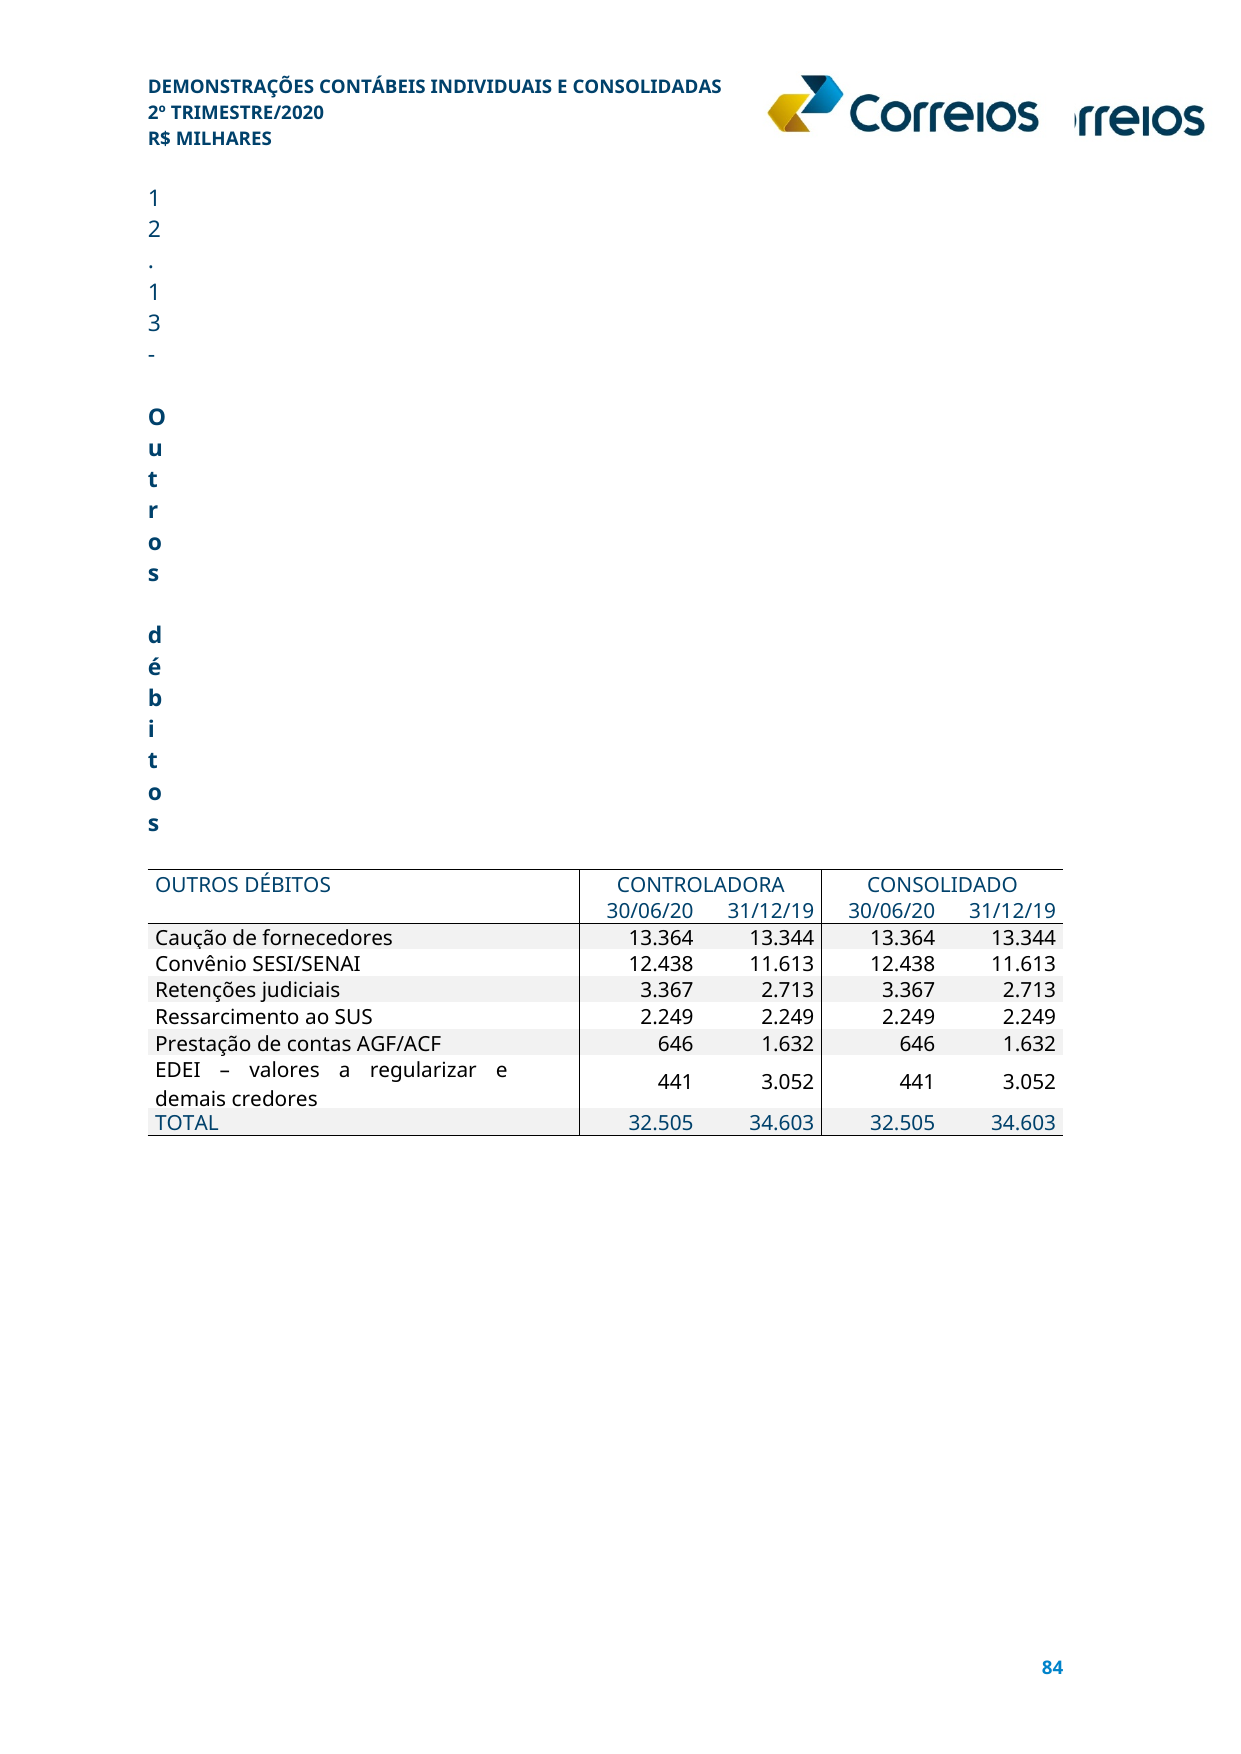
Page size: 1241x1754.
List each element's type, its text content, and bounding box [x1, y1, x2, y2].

table_cell 13.364 [822, 924, 942, 949]
table_cell 31/12/19 [701, 896, 821, 922]
table_cell 3.367 [822, 976, 942, 1002]
table_cell 13.344 [942, 924, 1063, 949]
table_cell 34.603 [701, 1108, 821, 1135]
table_cell [515, 924, 579, 949]
table_cell 30/06/20 [580, 896, 701, 922]
table_cell 13.364 [580, 924, 701, 949]
table_cell 2.249 [701, 1002, 821, 1029]
table_cell 13.344 [701, 924, 821, 949]
table_cell [515, 976, 579, 1002]
table_cell 1.632 [701, 1029, 821, 1055]
table_cell [515, 1029, 579, 1055]
table_cell 3.367 [580, 976, 701, 1002]
table_cell [515, 949, 579, 976]
table_header CONTROLADORA [580, 870, 821, 896]
table_cell 30/06/20 [822, 896, 942, 922]
table_cell 12.438 [822, 949, 942, 976]
table_cell [515, 1002, 579, 1029]
table_cell 2.249 [822, 1002, 942, 1029]
table_cell [515, 896, 579, 922]
table_cell 11.613 [942, 949, 1063, 976]
table_cell 34.603 [942, 1108, 1063, 1135]
table_header [515, 870, 579, 896]
table_cell 441 [580, 1055, 701, 1108]
table_cell [515, 1055, 579, 1108]
table_cell 441 [822, 1055, 942, 1108]
table_cell Prestação de contas AGF/ACF [148, 1029, 515, 1055]
table_cell 2.713 [942, 976, 1063, 1002]
table_cell Retenções judiciais [148, 976, 515, 1002]
table_cell 646 [822, 1029, 942, 1055]
table_cell Convênio SESI/SENAI [148, 949, 515, 976]
table_cell Caução de fornecedores [148, 924, 515, 949]
table_cell 11.613 [701, 949, 821, 976]
table_cell 646 [580, 1029, 701, 1055]
table_cell 2.249 [580, 1002, 701, 1029]
table_cell 12.438 [580, 949, 701, 976]
table_header OUTROS DÉBITOS [148, 870, 515, 896]
table_cell [515, 1108, 579, 1135]
table_cell 31/12/19 [942, 896, 1063, 922]
table_cell EDEI – valores a regularizar e demais credores [148, 1055, 515, 1108]
table_cell 32.505 [580, 1108, 701, 1135]
table_cell 3.052 [942, 1055, 1063, 1108]
table_cell TOTAL [148, 1108, 515, 1135]
table_cell 32.505 [822, 1108, 942, 1135]
table_cell 1.632 [942, 1029, 1063, 1055]
table_cell Ressarcimento ao SUS [148, 1002, 515, 1029]
table_header CONSOLIDADO [822, 870, 1063, 896]
table_cell 2.249 [942, 1002, 1063, 1029]
table_cell [148, 896, 515, 922]
table_cell 3.052 [701, 1055, 821, 1108]
table_cell 2.713 [701, 976, 821, 1002]
